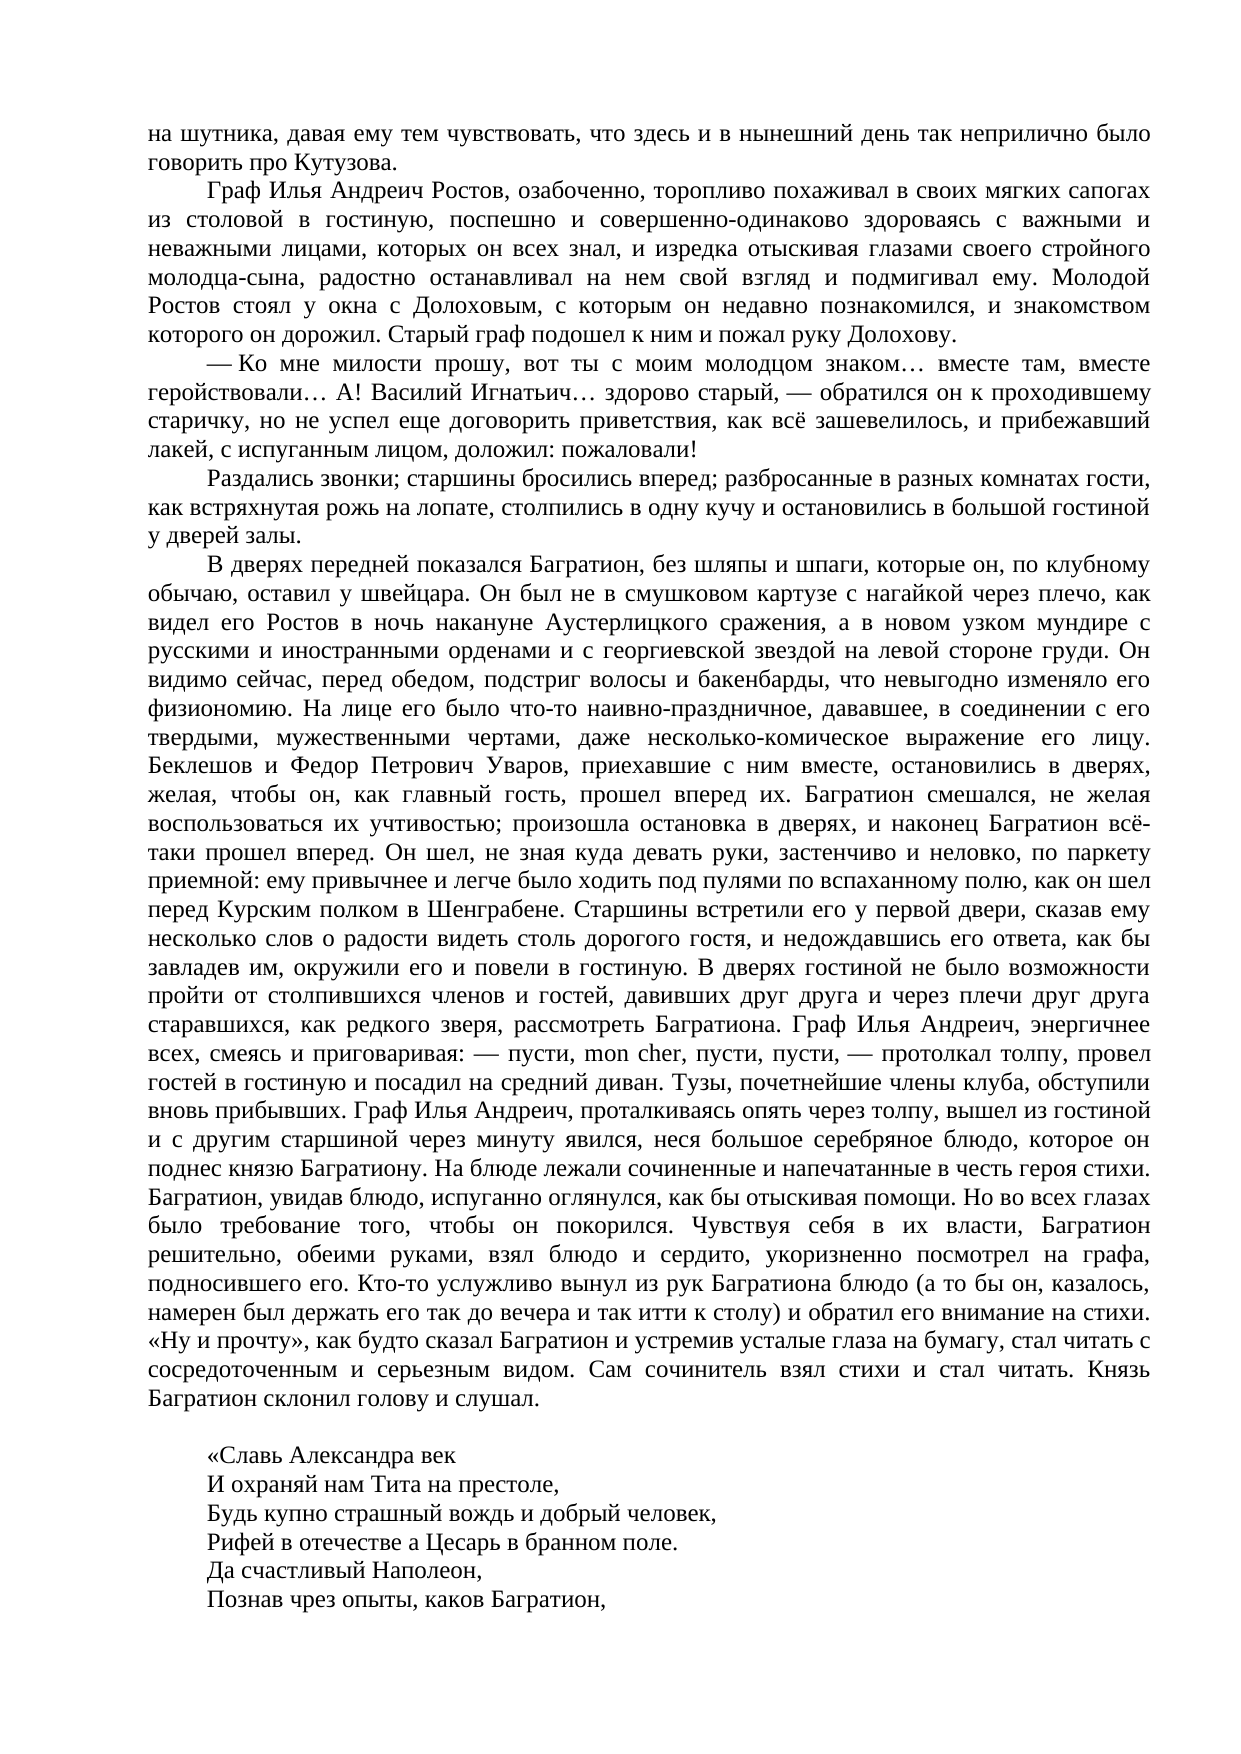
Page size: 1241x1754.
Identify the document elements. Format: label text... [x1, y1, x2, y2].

text Будь купно страшный вождь и добрый человек, [148, 1498, 1152, 1527]
text Рифей в отечестве а Цесарь в бранном поле. [148, 1527, 1152, 1556]
text «Славь Александра век [148, 1441, 1152, 1469]
text Познав чрез опыты, каков Багратион, [148, 1584, 1152, 1613]
text Граф Илья Андреич Ростов, озабоченно, торопливо похаживал в своих мягких сапогах из столовой в гостиную, поспешно и совершенно-одинаково здороваясь с важными и неважными лицами, которых он всех знал, и изредка отыскивая глазами своего стройного молодца-сына, радостно останавливал на нем свой взгляд и подмигивал ему. Молодой Ростов стоял у окна с Долоховым, с которым он недавно познакомился, и знакомством которого он дорожил. Старый граф подошел к ним и пожал руку Долохову. [148, 176, 1152, 348]
text И охраняй нам Тита на престоле, [148, 1469, 1152, 1498]
text Раздались звонки; старшины бросились вперед; разбросанные в разных комнатах гости, как встряхнутая рожь на лопате, столпились в одну кучу и остановились в большой гостиной у дверей залы. [148, 463, 1152, 549]
text В дверях передней показался Багратион, без шляпы и шпаги, которые он, по клубному обычаю, оставил у швейцара. Он был не в смушковом картузе с нагайкой через плечо, как видел его Ростов в ночь накануне Аустерлицкого сражения, а в новом узком мундире с русскими и иностранными орденами и с георгиевской звездой на левой стороне груди. Он видимо сейчас, перед обедом, подстриг волосы и бакенбарды, что невыгодно изменяло его физиономию. На лице его было что-то наивно-праздничное, дававшее, в соединении с его твердыми, мужественными чертами, даже несколько-комическое выражение его лицу. Беклешов и Федор Петрович Уваров, приехавшие с ним вместе, остановились в дверях, желая, чтобы он, как главный гость, прошел вперед их. Багратион смешался, не желая воспользоваться их учтивостью; произошла остановка в дверях, и наконец Багратион всё-таки прошел вперед. Он шел, не зная куда девать руки, застенчиво и неловко, по паркету приемной: ему привычнее и легче было ходить под пулями по вспаханному полю, как он шел перед Курским полком в Шенграбене. Старшины встретили его у первой двери, сказав ему несколько слов о радости видеть столь дорогого гостя, и недождавшись его ответа, как бы завладев им, окружили его и повели в гостиную. В дверях гостиной не было возможности пройти от столпившихся членов и гостей, давивших друг друга и через плечи друг друга старавшихся, как редкого зверя, рассмотреть Багратиона. Граф Илья Андреич, энергичнее всех, смеясь и приговаривая: — пусти, mon cher, пусти, пусти, — протолкал толпу, провел гостей в гостиную и посадил на средний диван. Тузы, почетнейшие члены клуба, обступили вновь прибывших. Граф Илья Андреич, проталкиваясь опять через толпу, вышел из гостиной и с другим старшиной через минуту явился, неся большое серебряное блюдо, которое он поднес князю Багратиону. На блюде лежали сочиненные и напечатанные в честь героя стихи. Багратион, увидав блюдо, испуганно оглянулся, как бы отыскивая помощи. Но во всех глазах было требование того, чтобы он покорился. Чувствуя себя в их власти, Багратион решительно, обеими руками, взял блюдо и сердито, укоризненно посмотрел на графа, подносившего его. Кто-то услужливо вынул из рук Багратиона блюдо (а то бы он, казалось, намерен был держать его так до вечера и так итти к столу) и обратил его внимание на стихи. «Ну и прочту», как будто сказал Багратион и устремив усталые глаза на бумагу, стал читать с сосредоточенным и серьезным видом. Сам сочинитель взял стихи и стал читать. Князь Багратион склонил голову и слушал. [148, 549, 1152, 1412]
text на шутника, давая ему тем чувствовать, что здесь и в нынешний день так неприлично было говорить про Кутузова. [148, 118, 1152, 176]
text — Ко мне милости прошу, вот ты с моим молодцом знаком… вместе там, вместе геройствовали… A! Василий Игнатьич… здорово старый, — обратился он к проходившему старичку, но не успел еще договорить приветствия, как всё зашевелилось, и прибежавший лакей, с испуганным лицом, доложил: пожаловали! [148, 348, 1152, 463]
text Да счастливый Наполеон, [148, 1556, 1152, 1584]
